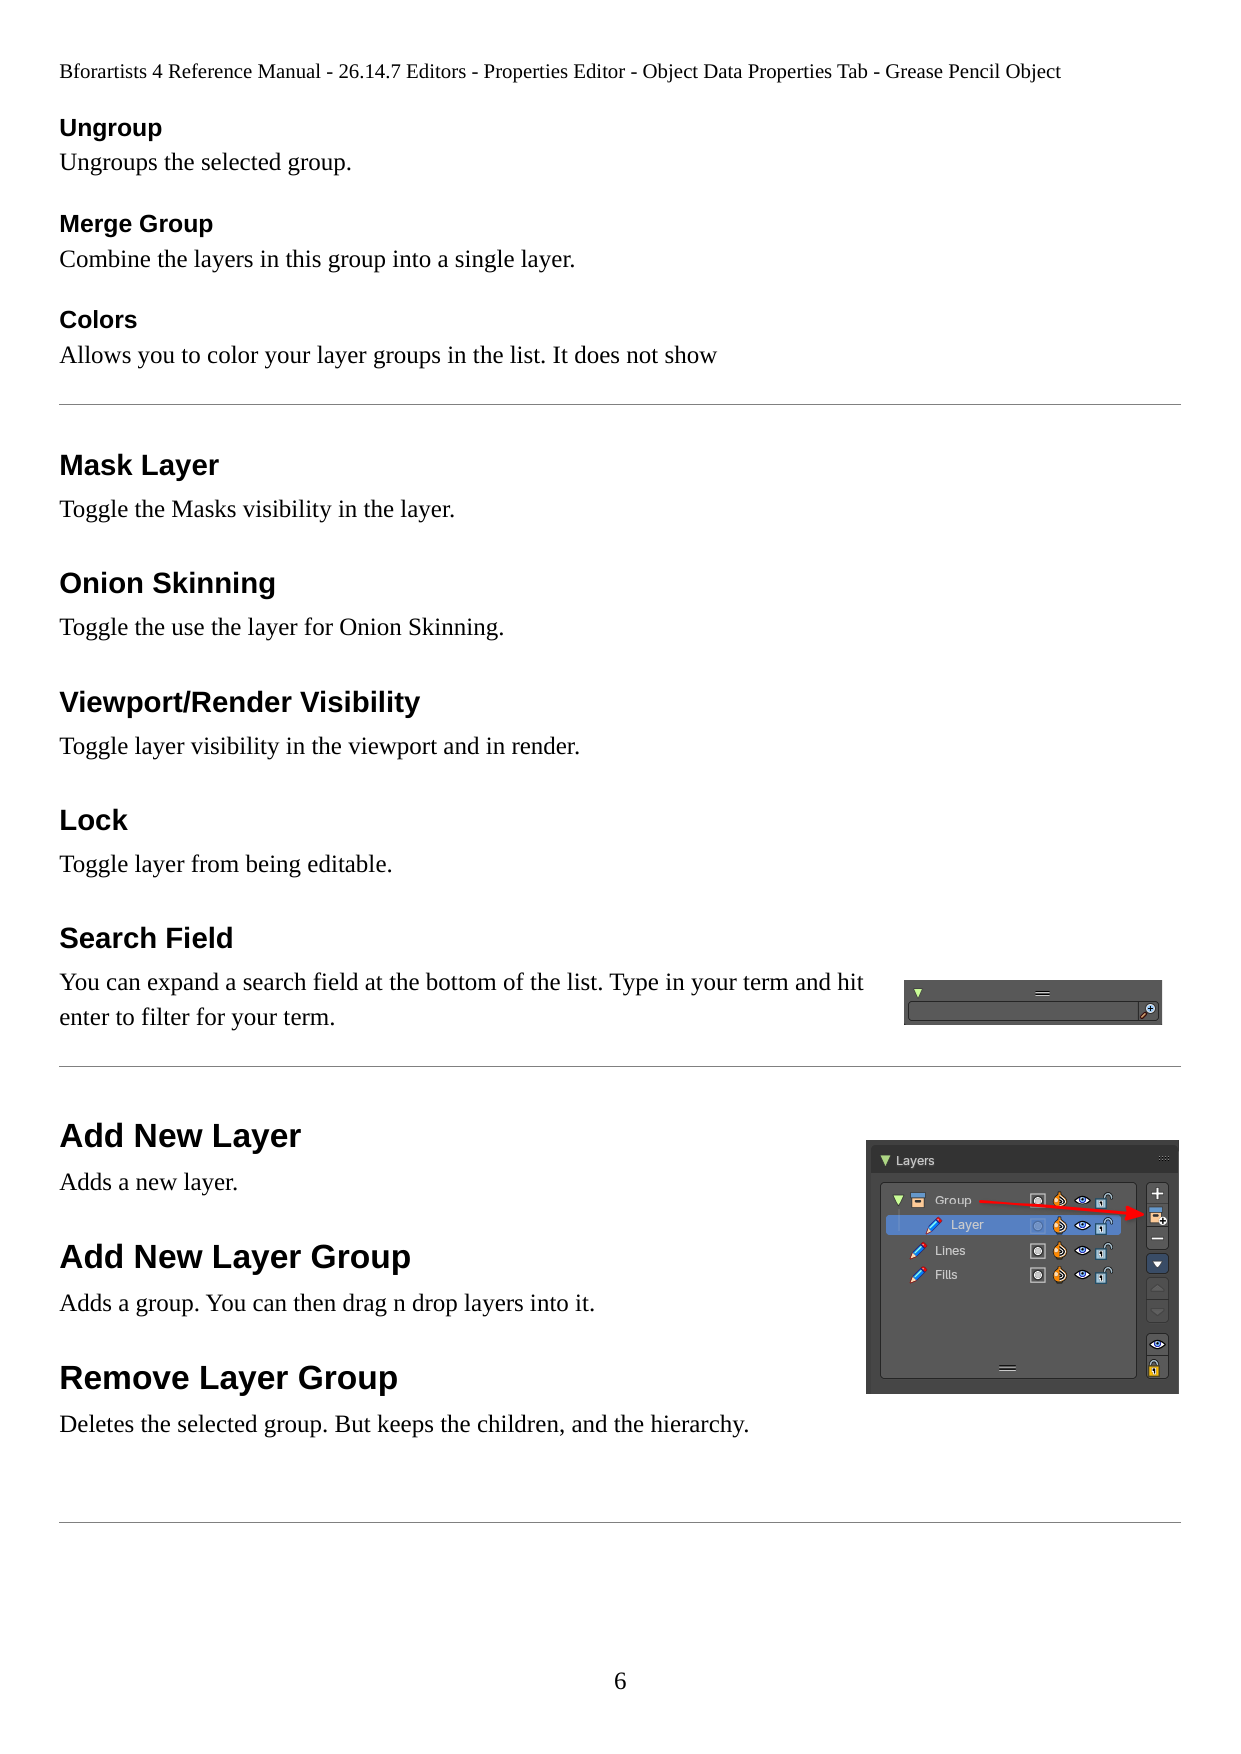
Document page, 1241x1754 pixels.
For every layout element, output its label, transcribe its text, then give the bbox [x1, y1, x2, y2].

subtitle Ungroup [59, 113, 1181, 141]
text Ungroups the selected group. [59, 147, 1181, 176]
subtitle Mask Layer [59, 448, 1181, 482]
subtitle Add New Layer [59, 1116, 1181, 1155]
subtitle Search Field [59, 921, 1181, 955]
picture [866, 1140, 1179, 1394]
subtitle Colors [59, 305, 1181, 334]
text Toggle layer from being editable. [59, 849, 1181, 878]
picture [904, 980, 1163, 1025]
text Toggle the Masks visibility in the layer. [59, 494, 1181, 523]
subtitle Add New Layer Group [59, 1237, 866, 1276]
text Adds a group. You can then drag n drop layers into it. [59, 1288, 866, 1317]
text Adds a new layer. [59, 1167, 866, 1196]
subtitle Remove Layer Group [59, 1358, 1181, 1397]
text Deletes the selected group. But keeps the children, and the hierarchy. [59, 1409, 1181, 1438]
text You can expand a search field at the bottom of the list. Type in your term and hit enter to filter for your term. [59, 967, 1181, 1031]
subtitle Onion Skinning [59, 566, 1181, 600]
text Toggle the use the layer for Onion Skinning. [59, 612, 1181, 641]
text Toggle layer visibility in the viewport and in render. [59, 731, 1181, 759]
subtitle Lock [59, 803, 1181, 837]
text Combine the layers in this group into a single layer. [59, 244, 1181, 272]
subtitle Merge Group [59, 209, 1181, 237]
text Allows you to color your layer groups in the list. It does not show [59, 340, 1181, 369]
subtitle Viewport/Render Visibility [59, 684, 1181, 718]
